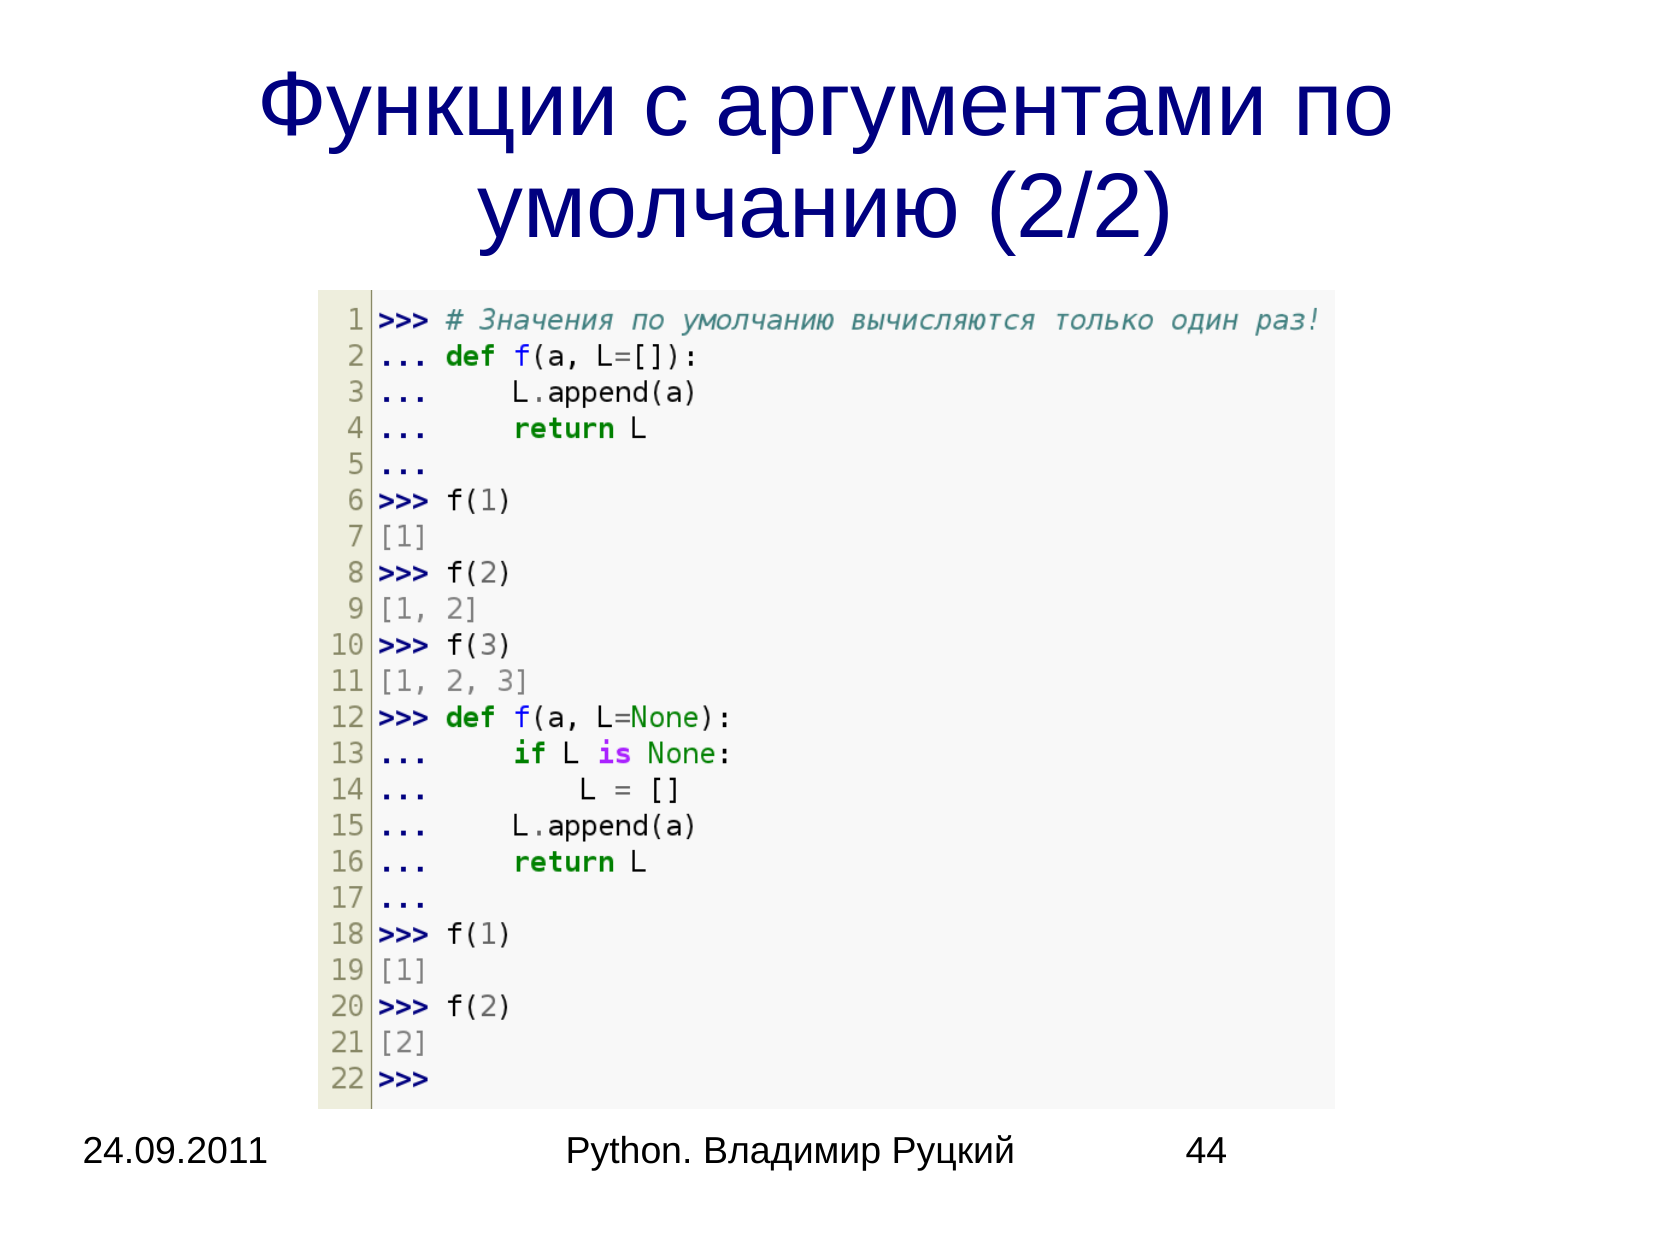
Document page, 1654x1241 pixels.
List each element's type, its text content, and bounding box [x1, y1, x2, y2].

title Функции с аргументами по умолчанию (2/2) [82, 47, 1571, 259]
picture [318, 290, 1335, 1109]
